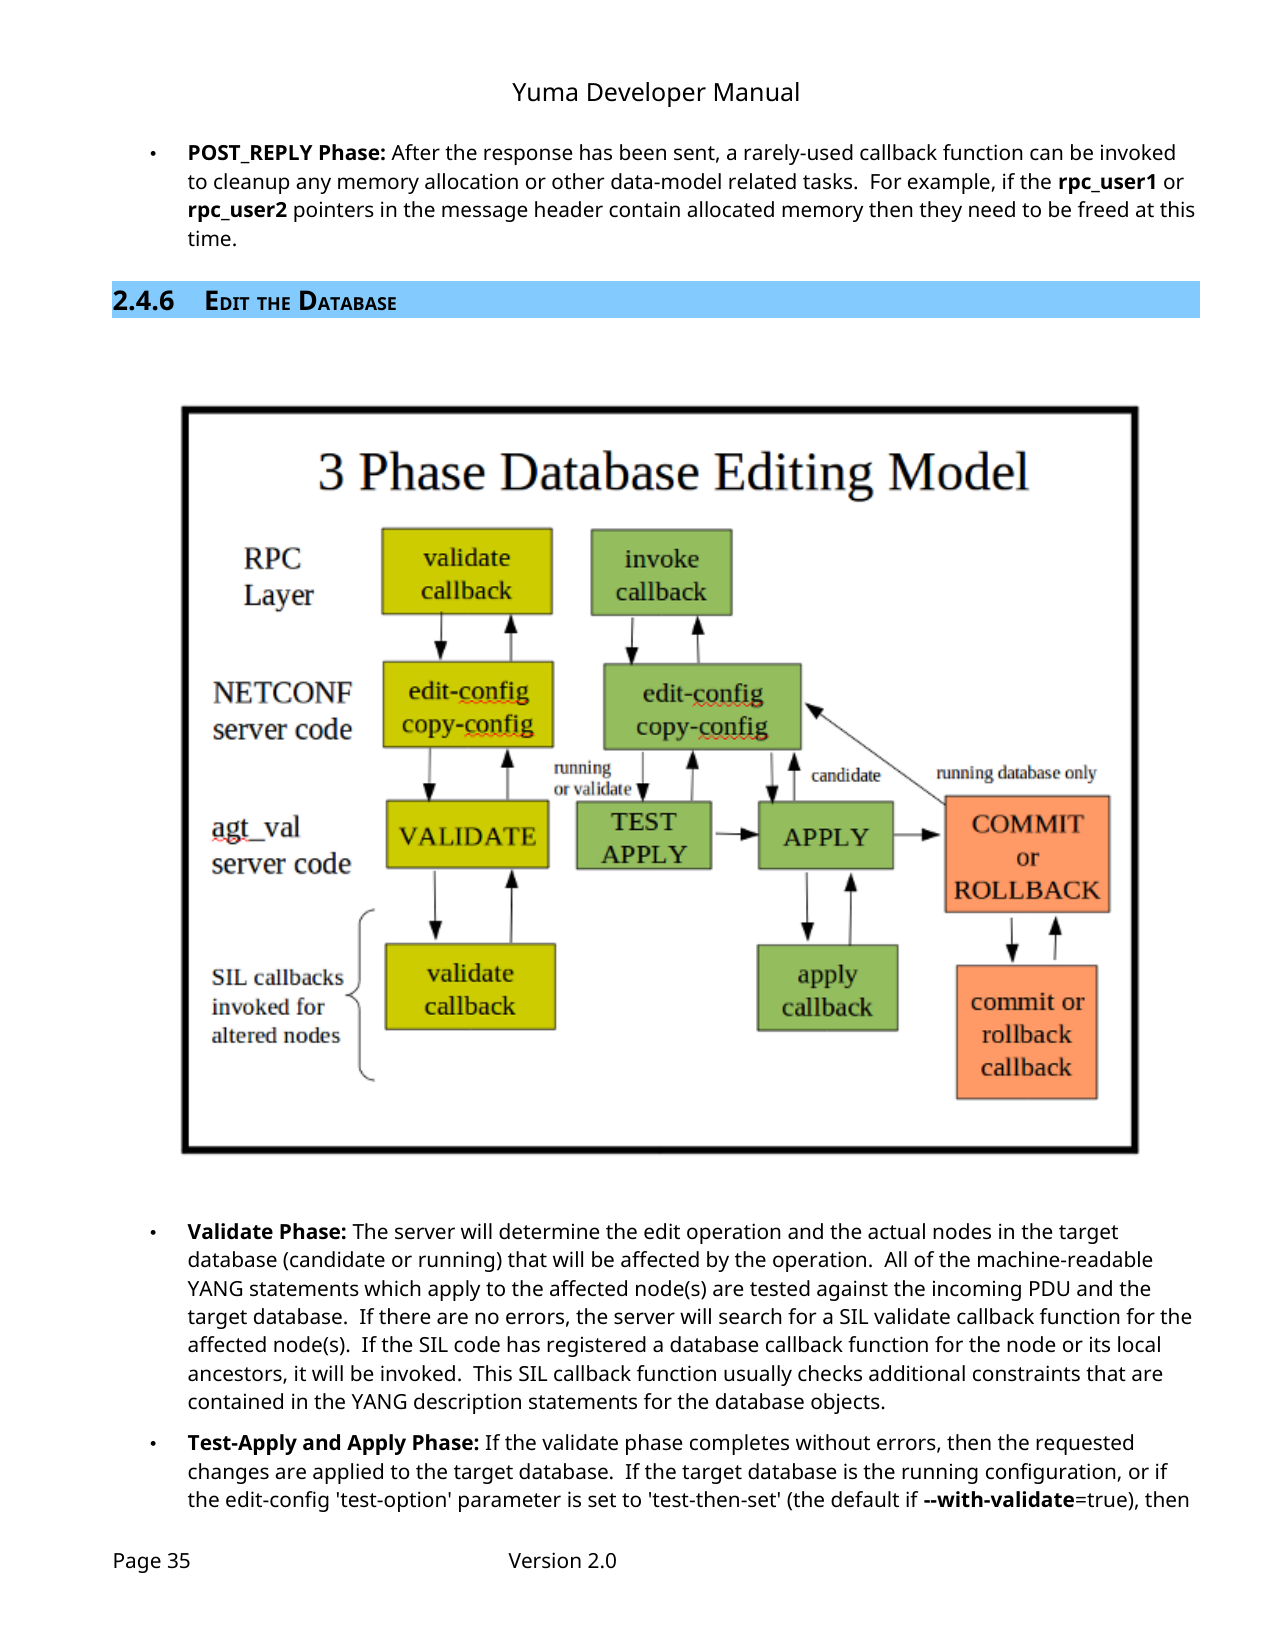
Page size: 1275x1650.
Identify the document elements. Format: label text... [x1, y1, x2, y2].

list POST_REPLY Phase: After the response has been sent, a rarely-used callback function can be invoked to cleanup any memory allocation or other data-model related tasks. For example, if the rpc_user1 or rpc_user2 pointers in the message header contain allocated memory then they need to be freed at this time. [150, 138, 1200, 252]
subtitle Edit the Database [112, 281, 1200, 318]
list Test-Apply and Apply Phase: If the validate phase completes without errors, then the requested changes are applied to the target database. If the target database is the running configuration, or if the edit-config 'test-option' parameter is set to 'test-then-set' (the default if --with-validate=true), then [150, 1428, 1200, 1514]
list Validate Phase: The server will determine the edit operation and the actual nodes in the target database (candidate or running) that will be affected by the operation. All of the machine-readable YANG statements which apply to the affected node(s) are tested against the incoming PDU and the target database. If there are no errors, the server will search for a SIL validate callback function for the affected node(s). If the SIL code has registered a database callback function for the node or its local ancestors, it will be invoked. This SIL callback function usually checks additional constraints that are contained in the YANG description statements for the database objects. [150, 1217, 1200, 1416]
picture [150, 388, 1163, 1176]
